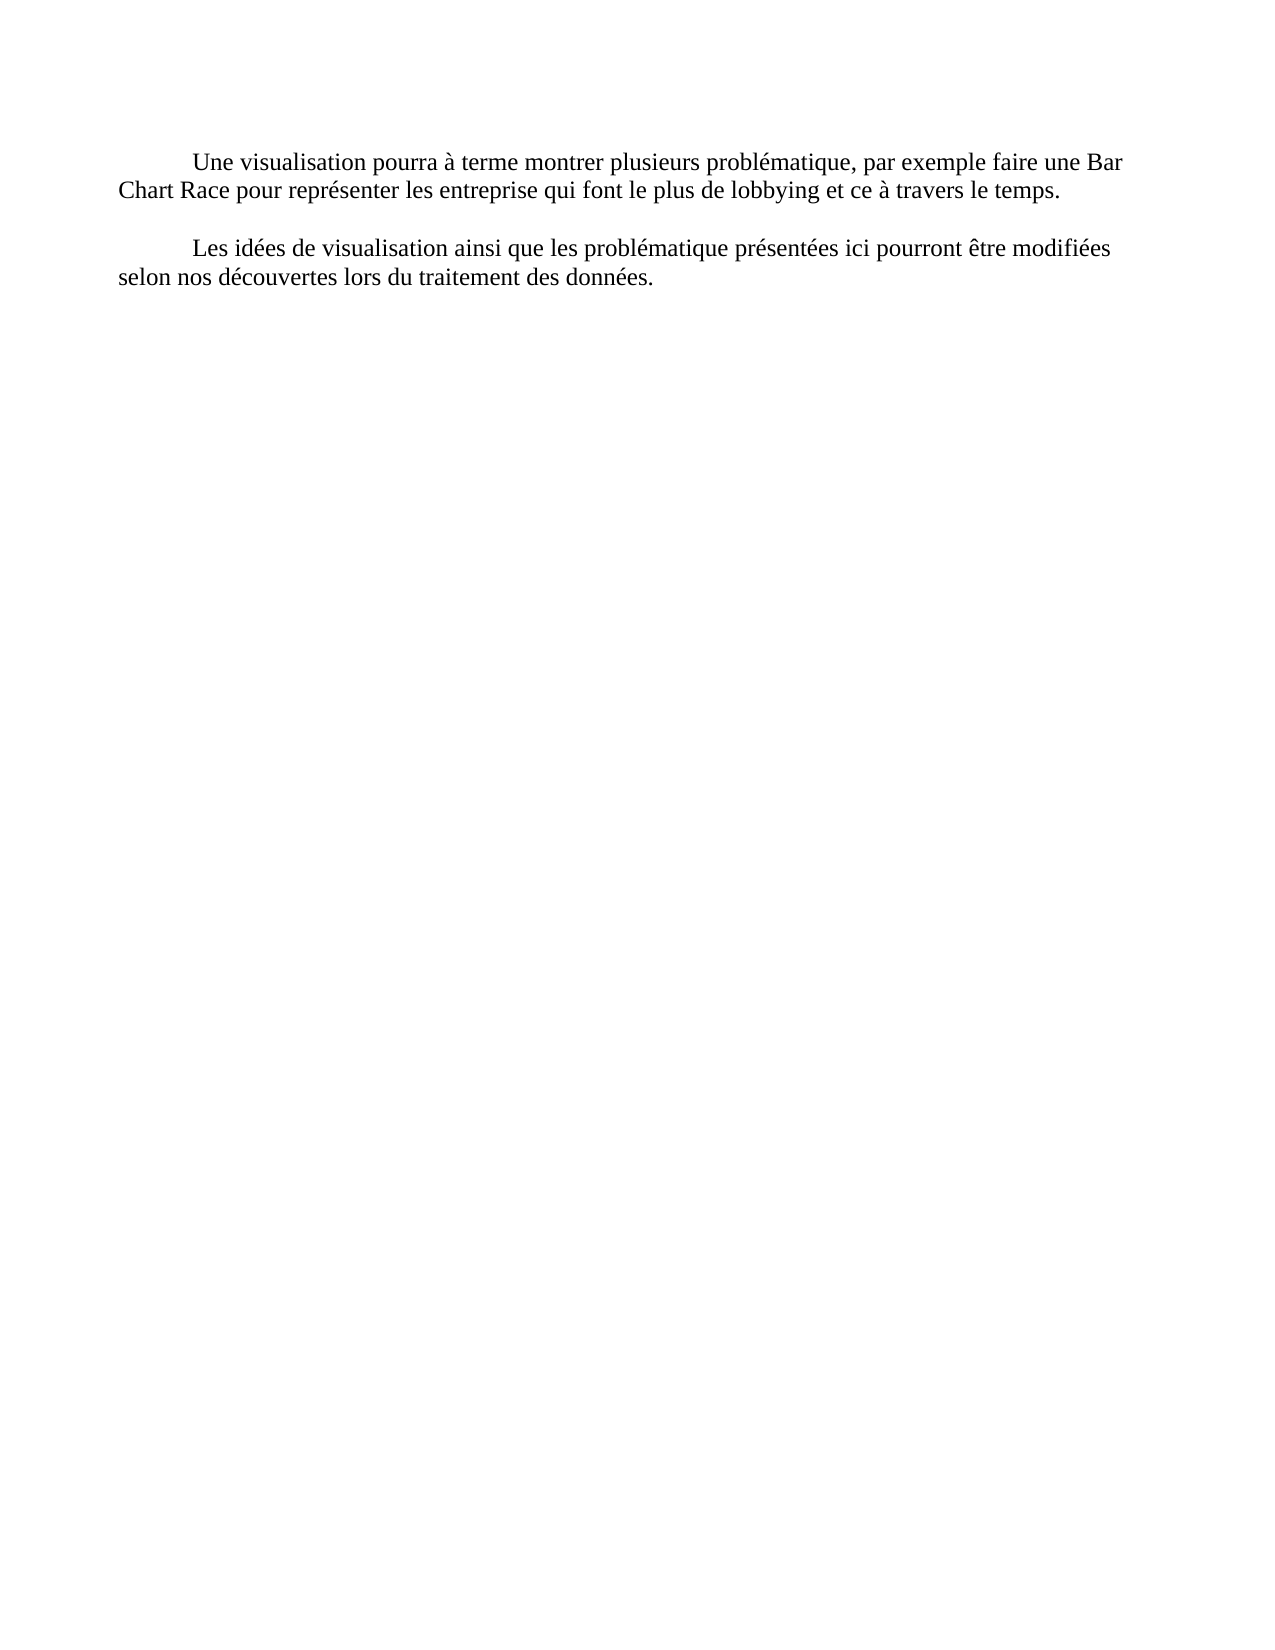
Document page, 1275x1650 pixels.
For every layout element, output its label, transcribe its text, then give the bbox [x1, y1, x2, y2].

text Une visualisation pourra à terme montrer plusieurs problématique, par exemple faire une Bar Chart Race pour représenter les entreprise qui font le plus de lobbying et ce à travers le temps. [118, 147, 1157, 204]
text Les idées de visualisation ainsi que les problématique présentées ici pourront être modifiées selon nos découvertes lors du traitement des données. [118, 233, 1157, 291]
